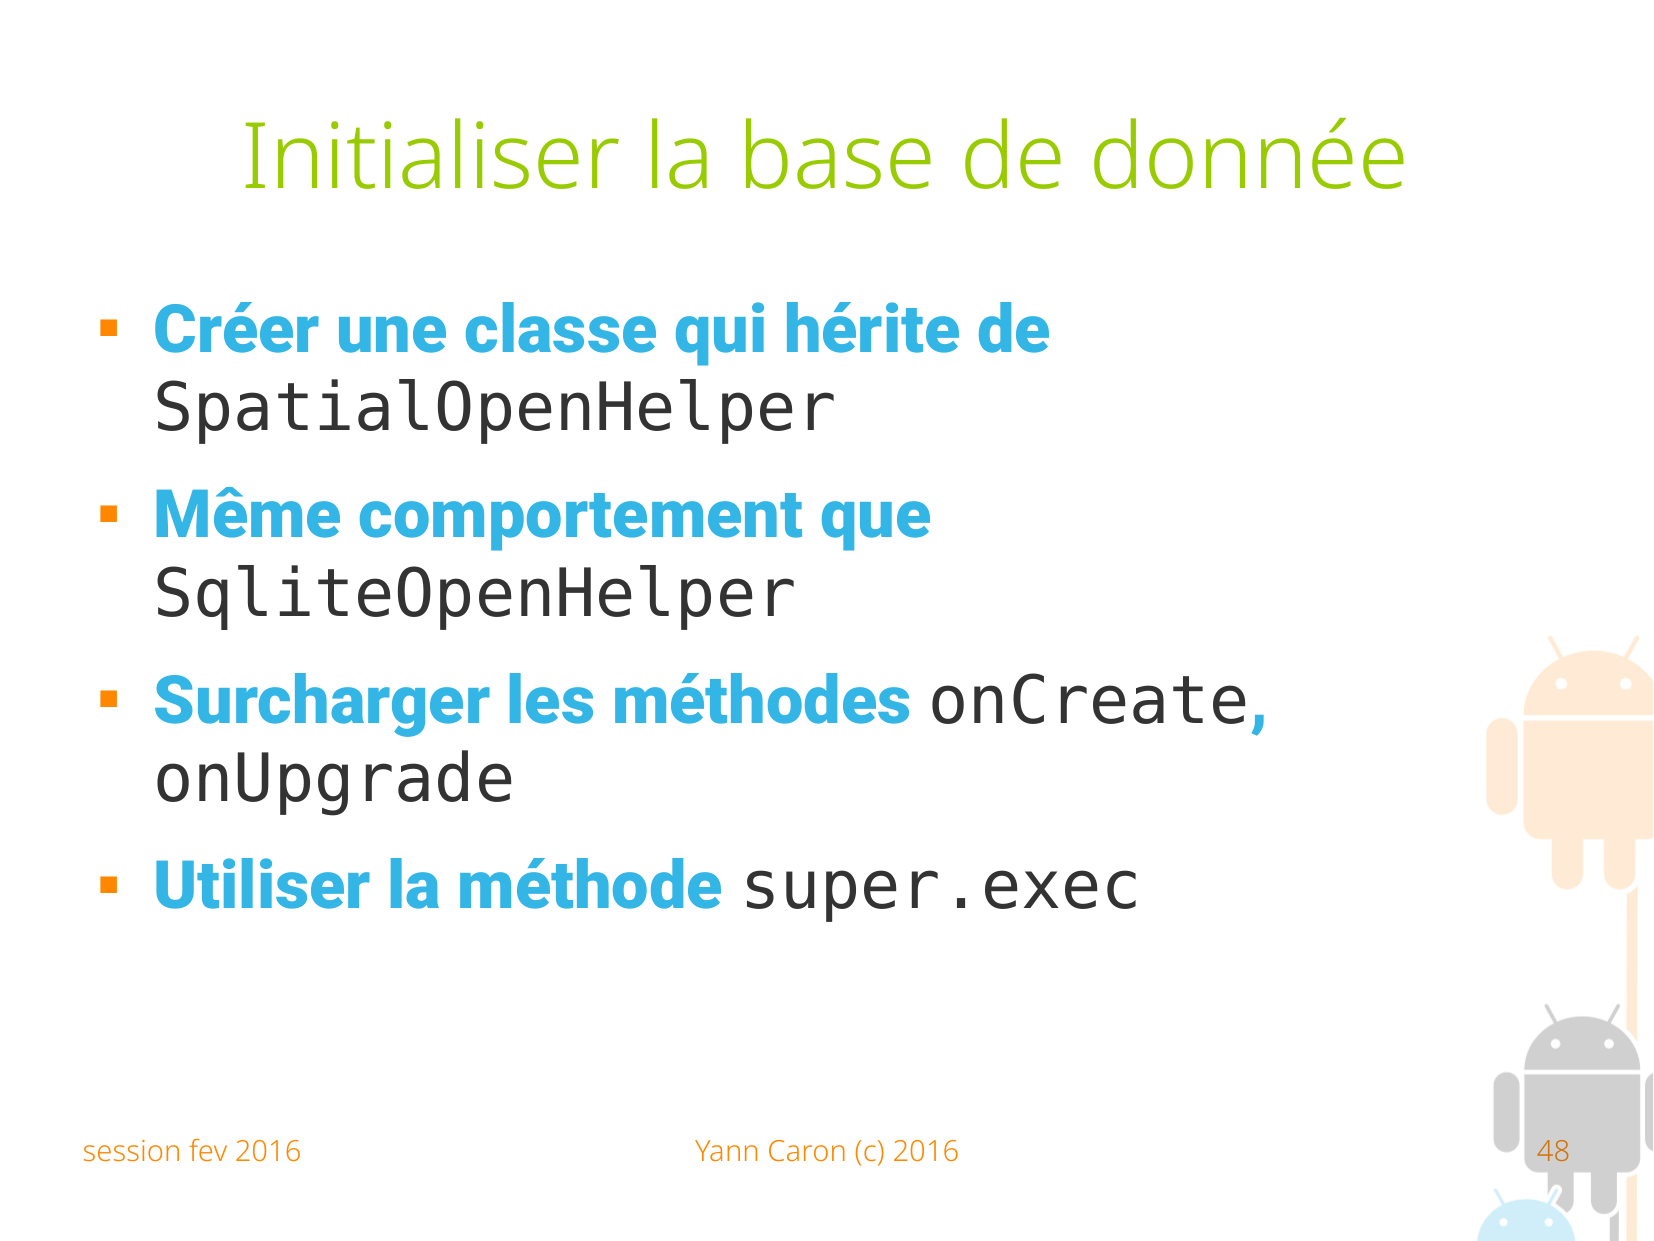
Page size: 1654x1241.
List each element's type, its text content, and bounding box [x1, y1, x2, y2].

title Initialiser la base de donnée [82, 49, 1571, 257]
picture [240, 423, 1654, 1241]
list Créer une classe qui hérite de SpatialOpenHelper Même comportement que SqliteOpenHelper Surcharger les méthodes onCreate, onUpgrade Utiliser la méthode super.exec [82, 290, 1571, 1010]
